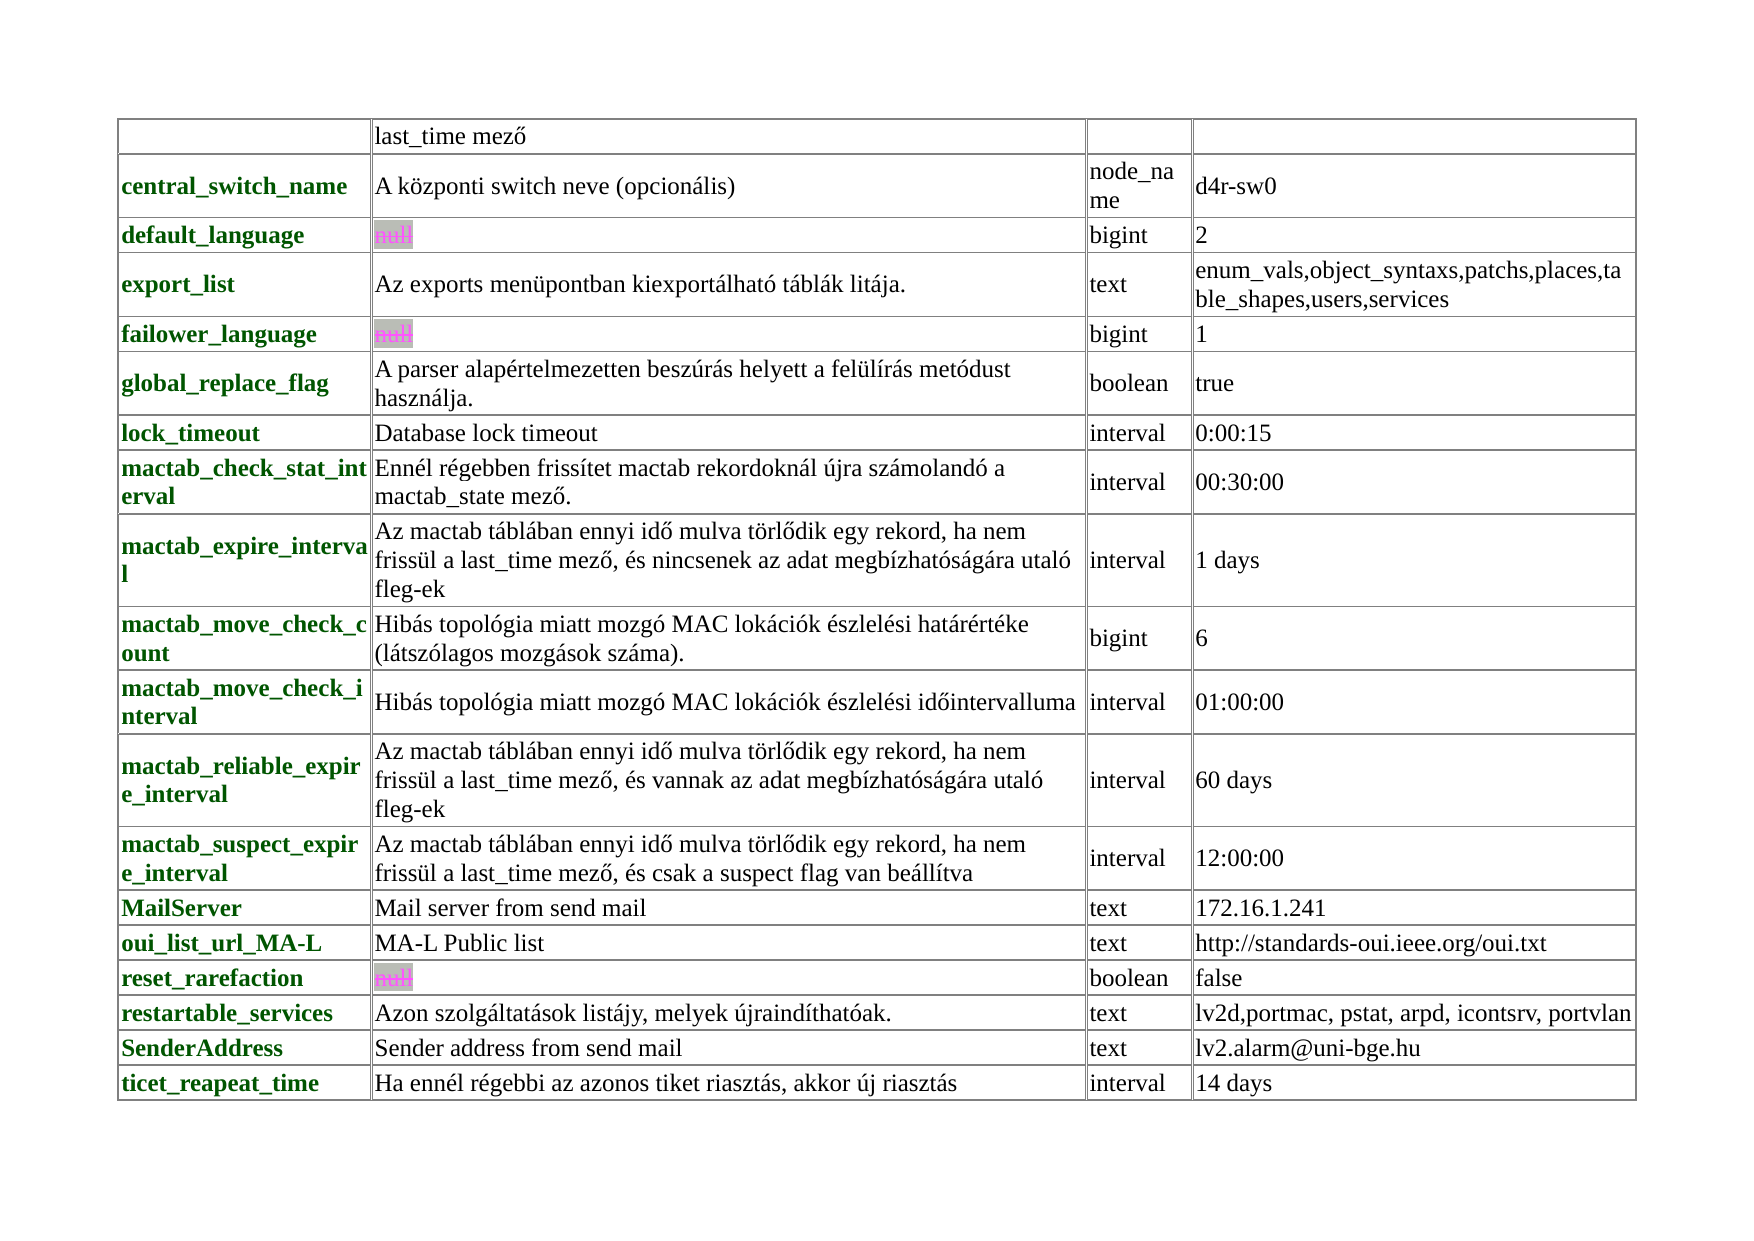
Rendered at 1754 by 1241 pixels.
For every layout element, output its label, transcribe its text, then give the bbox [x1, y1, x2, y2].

table_cell default_language [119, 218, 370, 252]
table_cell SenderAddress [119, 1031, 370, 1064]
table_cell Hibás topológia miatt mozgó MAC lokációk észlelési határértéke (látszólagos mozgások száma). [373, 607, 1085, 669]
table_cell lv2.alarm@uni-bge.hu [1194, 1031, 1635, 1064]
table_cell 00:30:00 [1194, 451, 1635, 513]
table_cell boolean [1088, 352, 1191, 414]
table_cell text [1088, 1031, 1191, 1064]
table_cell oui_list_url_MA-L [119, 926, 370, 959]
table_cell http://standards-oui.ieee.org/oui.txt [1194, 926, 1635, 959]
table_cell Az exports menüpontban kiexportálható táblák litája. [373, 253, 1085, 316]
table_cell interval [1088, 416, 1191, 449]
table_cell 60 days [1194, 735, 1635, 826]
table_cell 0:00:15 [1194, 416, 1635, 449]
table_cell lock_timeout [119, 416, 370, 449]
table_cell Ha ennél régebbi az azonos tiket riasztás, akkor új riasztás [373, 1066, 1085, 1099]
table_cell interval [1088, 1066, 1191, 1099]
table_cell enum_vals,object_syntaxs,patchs,places,table_shapes,users,services [1194, 253, 1635, 316]
table_cell Ennél régebben frissítet mactab rekordoknál újra számolandó a mactab_state mező. [373, 451, 1085, 513]
table_cell interval [1088, 735, 1191, 826]
table_cell failower_language [119, 317, 370, 351]
table_cell 12:00:00 [1194, 827, 1635, 889]
table_cell mactab_move_check_count [119, 607, 370, 669]
table_cell text [1088, 891, 1191, 924]
table_cell Az mactab táblában ennyi idő mulva törlődik egy rekord, ha nem frissül a last_time mező, és nincsenek az adat megbízhatóságára utaló fleg-ek [373, 515, 1085, 606]
table_cell global_replace_flag [119, 352, 370, 414]
table_cell text [1088, 926, 1191, 959]
table_cell interval [1088, 451, 1191, 513]
table_cell mactab_reliable_expire_interval [119, 735, 370, 826]
table_cell MA-L Public list [373, 926, 1085, 959]
table_cell reset_rarefaction [119, 961, 370, 994]
table_cell mactab_move_check_interval [119, 671, 370, 733]
table_cell [1194, 120, 1635, 153]
table_cell central_switch_name [119, 155, 370, 217]
table_cell null [373, 961, 1085, 994]
table_cell 6 [1194, 607, 1635, 669]
table_cell d4r-sw0 [1194, 155, 1635, 217]
table_cell 2 [1194, 218, 1635, 252]
table_cell text [1088, 996, 1191, 1029]
table_cell last_time mező [373, 120, 1085, 153]
table_cell lv2d,portmac, pstat, arpd, icontsrv, portvlan [1194, 996, 1635, 1029]
table_cell bigint [1088, 218, 1191, 252]
table_cell true [1194, 352, 1635, 414]
table_cell null [373, 218, 1085, 252]
table_cell Hibás topológia miatt mozgó MAC lokációk észlelési időintervalluma [373, 671, 1085, 733]
table_cell Azon szolgáltatások listájy, melyek újraindíthatóak. [373, 996, 1085, 1029]
table_cell Sender address from send mail [373, 1031, 1085, 1064]
table_cell bigint [1088, 317, 1191, 351]
table_cell A parser alapértelmezetten beszúrás helyett a felülírás metódust használja. [373, 352, 1085, 414]
table_cell interval [1088, 671, 1191, 733]
table_cell node_name [1088, 155, 1191, 217]
table_cell text [1088, 253, 1191, 316]
table_cell 14 days [1194, 1066, 1635, 1099]
table_cell false [1194, 961, 1635, 994]
table_cell interval [1088, 515, 1191, 606]
table_cell mactab_suspect_expire_interval [119, 827, 370, 889]
table_cell 172.16.1.241 [1194, 891, 1635, 924]
table_cell restartable_services [119, 996, 370, 1029]
table_cell Az mactab táblában ennyi idő mulva törlődik egy rekord, ha nem frissül a last_time mező, és csak a suspect flag van beállítva [373, 827, 1085, 889]
table_cell Database lock timeout [373, 416, 1085, 449]
table_cell boolean [1088, 961, 1191, 994]
table_cell mactab_check_stat_interval [119, 451, 370, 513]
table_cell Az mactab táblában ennyi idő mulva törlődik egy rekord, ha nem frissül a last_time mező, és vannak az adat megbízhatóságára utaló fleg-ek [373, 735, 1085, 826]
table_cell [119, 120, 370, 153]
table_cell export_list [119, 253, 370, 316]
table_cell ticet_reapeat_time [119, 1066, 370, 1099]
table_cell 1 [1194, 317, 1635, 351]
table_cell MailServer [119, 891, 370, 924]
table_cell mactab_expire_interval [119, 515, 370, 606]
table_cell interval [1088, 827, 1191, 889]
table_cell Mail server from send mail [373, 891, 1085, 924]
table_cell 01:00:00 [1194, 671, 1635, 733]
table_cell 1 days [1194, 515, 1635, 606]
table_cell null [373, 317, 1085, 351]
table_cell [1088, 120, 1191, 153]
table_cell A központi switch neve (opcionális) [373, 155, 1085, 217]
table_cell bigint [1088, 607, 1191, 669]
